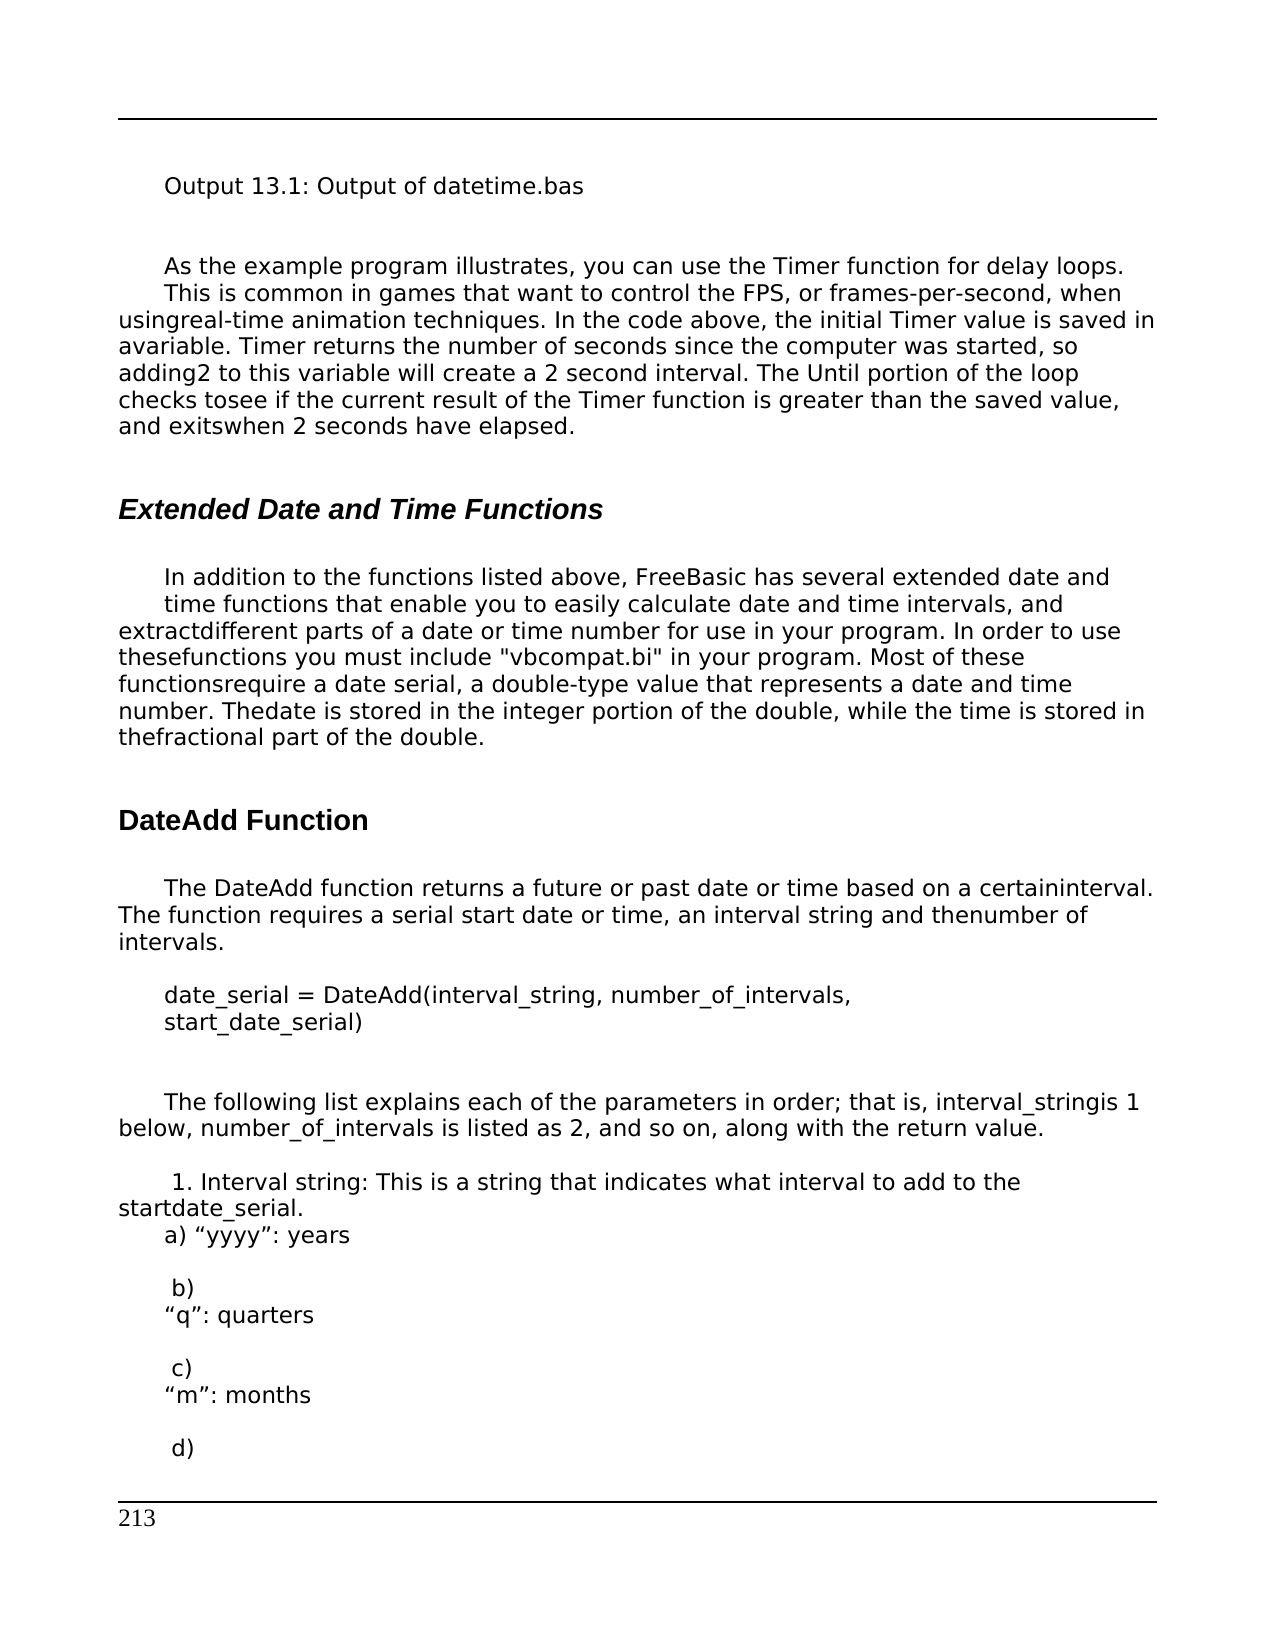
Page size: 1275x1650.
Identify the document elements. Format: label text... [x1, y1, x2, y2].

text b) [118, 1276, 1157, 1302]
text a) “yyyy”: years [118, 1222, 1157, 1249]
subtitle Extended Date and Time Functions [118, 492, 1157, 525]
text 1. Interval string: This is a string that indicates what interval to add to the startdate_serial. [118, 1169, 1157, 1222]
text Output 13.1: Output of datetime.bas [118, 173, 1157, 200]
text d) [118, 1436, 1157, 1462]
text In addition to the functions listed above, FreeBasic has several extended date and [118, 564, 1157, 591]
text “q”: quarters [118, 1302, 1157, 1329]
text c) [118, 1356, 1157, 1382]
text start_date_serial) [118, 1009, 1157, 1036]
text time functions that enable you to easily calculate date and time intervals, and extractdifferent parts of a date or time number for use in your program. In order to use thesefunctions you must include "vbcompat.bi" in your program. Most of these functionsrequire a date serial, a double-type value that represents a date and time number. Thedate is stored in the integer portion of the double, while the time is stored in thefractional part of the double. [118, 591, 1157, 751]
text The following list explains each of the parameters in order; that is, interval_stringis 1 below, number_of_intervals is listed as 2, and so on, along with the return value. [118, 1089, 1157, 1142]
text The DateAdd function returns a future or past date or time based on a certaininterval. The function requires a serial start date or time, an interval string and thenumber of intervals. [118, 876, 1157, 956]
text This is common in games that want to control the FPS, or frames-per-second, when usingreal-time animation techniques. In the code above, the initial Timer value is saved in avariable. Timer returns the number of seconds since the computer was started, so adding2 to this variable will create a 2 second interval. The Until portion of the loop checks tosee if the current result of the Timer function is greater than the saved value, and exitswhen 2 seconds have elapsed. [118, 280, 1157, 440]
subtitle DateAdd Function [118, 803, 1157, 836]
text date_serial = DateAdd(interval_string, number_of_intervals, [118, 982, 1157, 1009]
text As the example program illustrates, you can use the Timer function for delay loops. [118, 253, 1157, 280]
text “m”: months [118, 1382, 1157, 1409]
